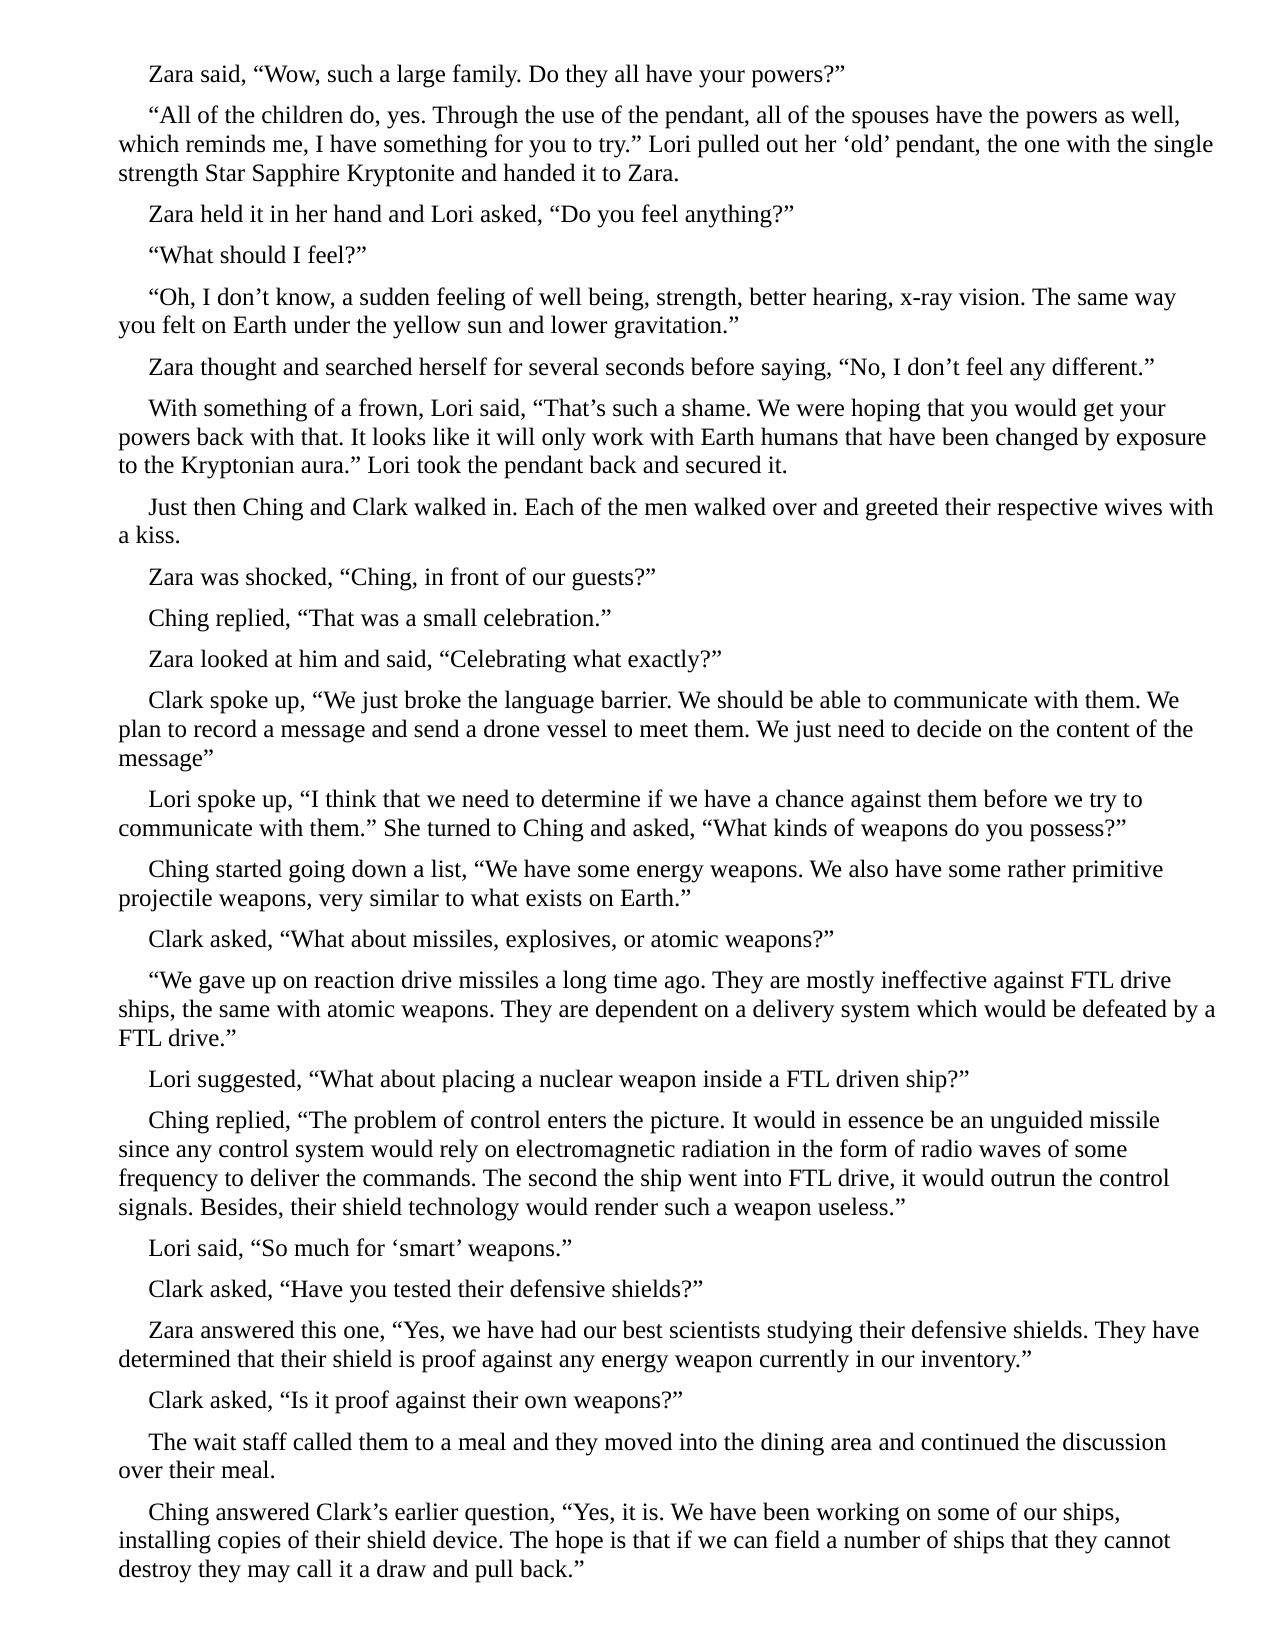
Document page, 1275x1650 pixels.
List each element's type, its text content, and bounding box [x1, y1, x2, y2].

text “Oh, I don’t know, a sudden feeling of well being, strength, better hearing, x-ray vision. The same way you felt on Earth under the yellow sun and lower gravitation.” [118, 282, 1216, 339]
text Ching answered Clark’s earlier question, “Yes, it is. We have been working on some of our ships, installing copies of their shield device. The hope is that if we can field a number of ships that they cannot destroy they may call it a draw and pull back.” [118, 1497, 1216, 1583]
text Just then Ching and Clark walked in. Each of the men walked over and greeted their respective wives with a kiss. [118, 492, 1216, 549]
text Zara looked at him and said, “Celebrating what exactly?” [118, 644, 1216, 673]
text With something of a frown, Lori said, “That’s such a shame. We were hoping that you would get your powers back with that. It looks like it will only work with Earth humans that have been changed by exposure to the Kryptonian aura.” Lori took the pendant back and secured it. [118, 393, 1216, 479]
text Clark asked, “Is it proof against their own weapons?” [118, 1385, 1216, 1414]
text Lori said, “So much for ‘smart’ weapons.” [118, 1233, 1216, 1262]
text Zara said, “Wow, such a large family. Do they all have your powers?” [118, 59, 1216, 88]
text Lori spoke up, “I think that we need to determine if we have a chance against them before we try to communicate with them.” She turned to Ching and asked, “What kinds of weapons do you possess?” [118, 784, 1216, 842]
text Ching started going down a list, “We have some energy weapons. We also have some rather primitive projectile weapons, very similar to what exists on Earth.” [118, 854, 1216, 912]
text Lori suggested, “What about placing a nuclear weapon inside a FTL driven ship?” [118, 1064, 1216, 1093]
text “What should I feel?” [118, 240, 1216, 269]
text Ching replied, “That was a small celebration.” [118, 603, 1216, 632]
text “All of the children do, yes. Through the use of the pendant, all of the spouses have the powers as well, which reminds me, I have something for you to try.” Lori pulled out her ‘old’ pendant, the one with the single strength Star Sapphire Kryptonite and handed it to Zara. [118, 100, 1216, 187]
text Ching replied, “The problem of control enters the picture. It would in essence be an unguided missile since any control system would rely on electromagnetic radiation in the form of radio waves of some frequency to deliver the commands. The second the ship went into FTL drive, it would outrun the control signals. Besides, their shield technology would render such a weapon useless.” [118, 1105, 1216, 1220]
text Zara was shocked, “Ching, in front of our guests?” [118, 562, 1216, 590]
text The wait staff called them to a meal and they moved into the dining area and continued the discussion over their meal. [118, 1427, 1216, 1484]
text Clark asked, “What about missiles, explosives, or atomic weapons?” [118, 924, 1216, 953]
text Clark spoke up, “We just broke the language barrier. We should be able to communicate with them. We plan to record a message and send a drone vessel to meet them. We just need to decide on the content of the message” [118, 685, 1216, 772]
text “We gave up on reaction drive missiles a long time ago. They are mostly ineffective against FTL drive ships, the same with atomic weapons. They are dependent on a delivery system which would be defeated by a FTL drive.” [118, 965, 1216, 1052]
text Zara held it in her hand and Lori asked, “Do you feel anything?” [118, 199, 1216, 228]
text Zara answered this one, “Yes, we have had our best scientists studying their defensive shields. They have determined that their shield is proof against any energy weapon currently in our inventory.” [118, 1315, 1216, 1373]
text Zara thought and searched herself for several seconds before saying, “No, I don’t feel any different.” [118, 352, 1216, 380]
text Clark asked, “Have you tested their defensive shields?” [118, 1274, 1216, 1303]
